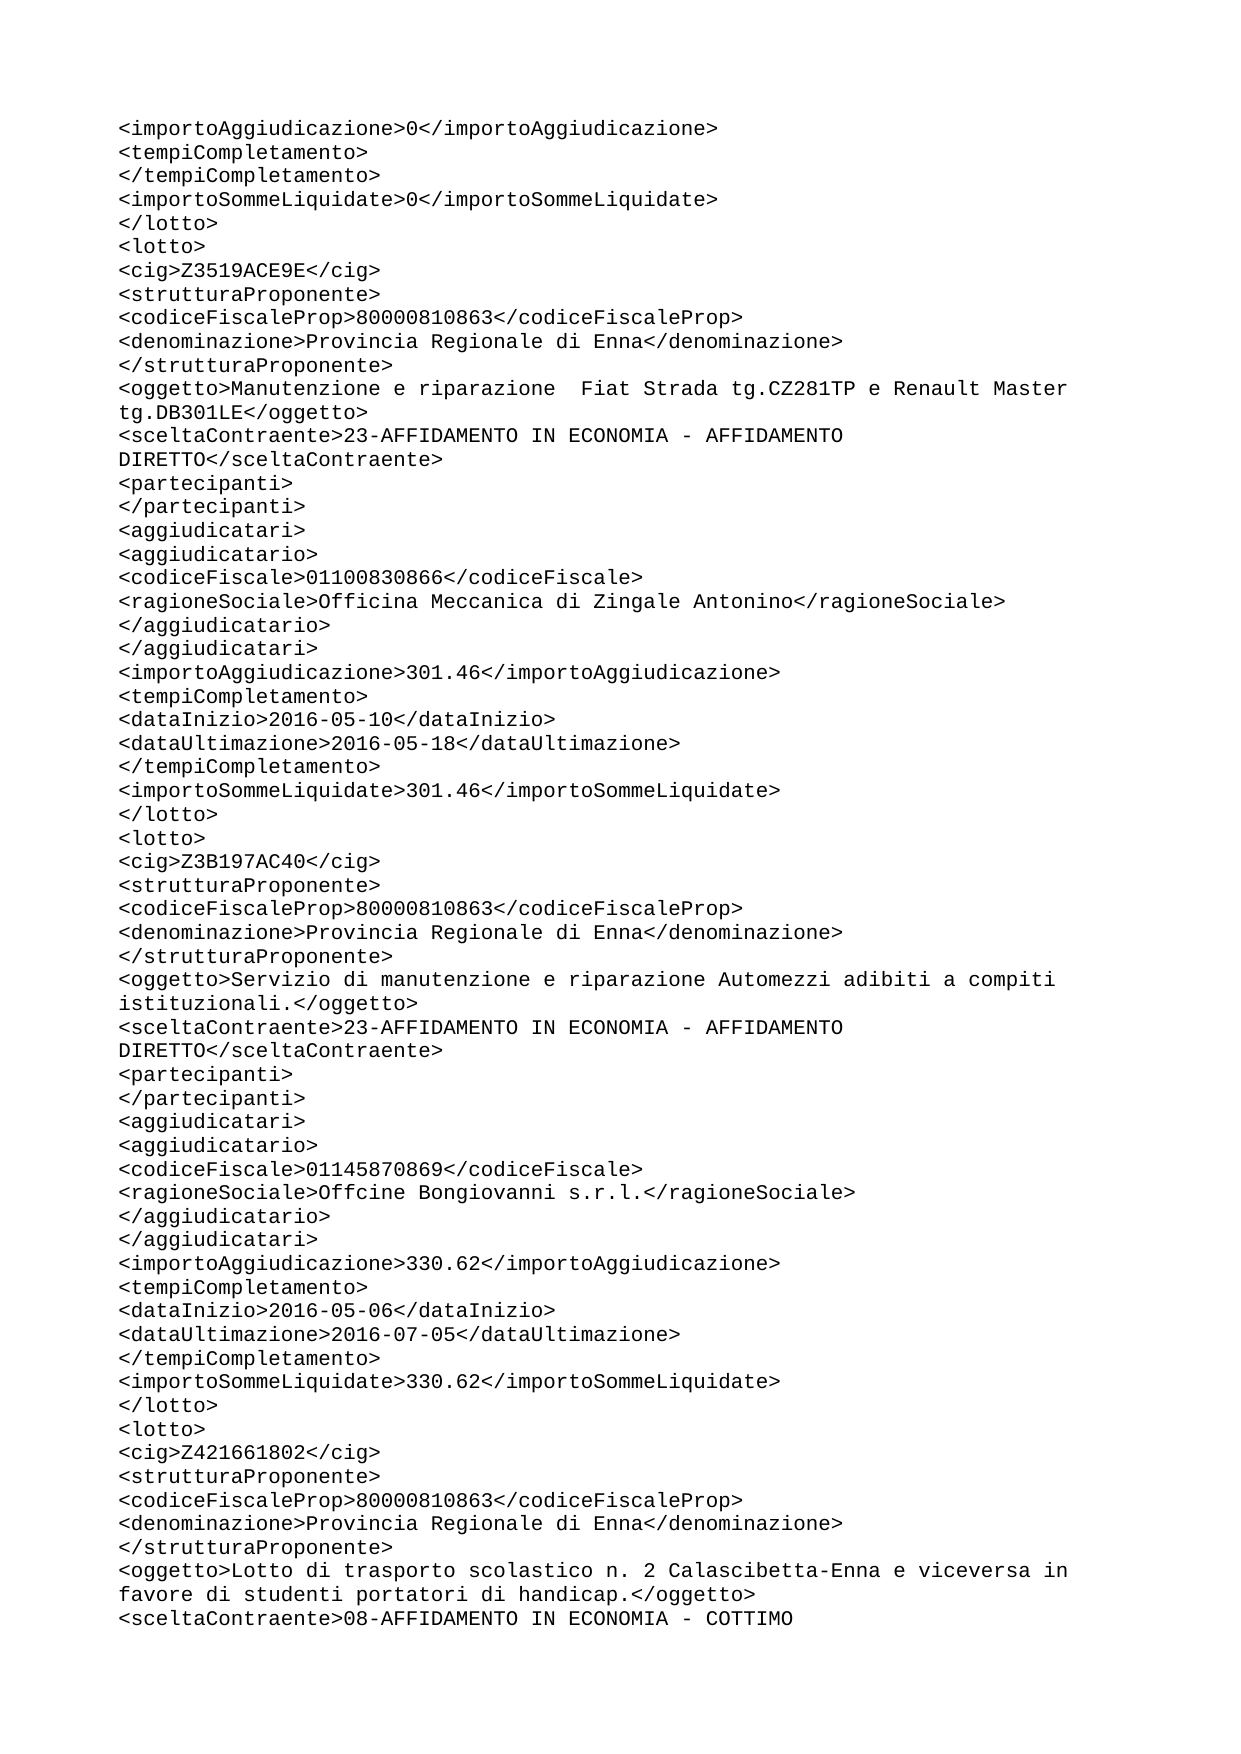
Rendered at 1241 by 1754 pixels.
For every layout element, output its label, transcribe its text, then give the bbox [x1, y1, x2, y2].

text <dataInizio>2016-05-06</dataInizio> [118, 1300, 1122, 1324]
text <codiceFiscaleProp>80000810863</codiceFiscaleProp> [118, 1489, 1122, 1513]
text </lotto> [118, 213, 1122, 236]
text <cig>Z3519ACE9E</cig> [118, 260, 1122, 284]
text <dataUltimazione>2016-07-05</dataUltimazione> [118, 1324, 1122, 1348]
text <oggetto>Servizio di manutenzione e riparazione Automezzi adibiti a compiti istituzionali.</oggetto> [118, 969, 1122, 1017]
text </tempiCompletamento> [118, 757, 1122, 780]
text <lotto> [118, 827, 1122, 851]
text <aggiudicatario> [118, 544, 1122, 567]
text <cig>Z3B197AC40</cig> [118, 851, 1122, 875]
text <codiceFiscale>01100830866</codiceFiscale> [118, 567, 1122, 591]
text <importoSommeLiquidate>330.62</importoSommeLiquidate> [118, 1371, 1122, 1395]
text <importoSommeLiquidate>301.46</importoSommeLiquidate> [118, 780, 1122, 804]
text </aggiudicatario> [118, 615, 1122, 638]
text <ragioneSociale>Offcine Bongiovanni s.r.l.</ragioneSociale> [118, 1182, 1122, 1206]
text <codiceFiscaleProp>80000810863</codiceFiscaleProp> [118, 307, 1122, 331]
text </aggiudicatari> [118, 1229, 1122, 1253]
text <denominazione>Provincia Regionale di Enna</denominazione> [118, 331, 1122, 354]
text <lotto> [118, 1419, 1122, 1442]
text </tempiCompletamento> [118, 165, 1122, 189]
text <codiceFiscaleProp>80000810863</codiceFiscaleProp> [118, 898, 1122, 922]
text </lotto> [118, 1395, 1122, 1419]
text <strutturaProponente> [118, 284, 1122, 307]
text <strutturaProponente> [118, 1466, 1122, 1489]
text <aggiudicatari> [118, 1111, 1122, 1135]
text <tempiCompletamento> [118, 142, 1122, 165]
text </lotto> [118, 804, 1122, 827]
text <importoAggiudicazione>301.46</importoAggiudicazione> [118, 662, 1122, 686]
text </partecipanti> [118, 496, 1122, 520]
text </strutturaProponente> [118, 354, 1122, 378]
text </strutturaProponente> [118, 946, 1122, 969]
text <denominazione>Provincia Regionale di Enna</denominazione> [118, 1513, 1122, 1537]
text <partecipanti> [118, 473, 1122, 496]
text <sceltaContraente>23-AFFIDAMENTO IN ECONOMIA - AFFIDAMENTO DIRETTO</sceltaContraente> [118, 426, 1122, 473]
text <lotto> [118, 236, 1122, 260]
text <importoSommeLiquidate>0</importoSommeLiquidate> [118, 189, 1122, 213]
text <denominazione>Provincia Regionale di Enna</denominazione> [118, 922, 1122, 946]
text <cig>Z421661802</cig> [118, 1442, 1122, 1466]
text <dataInizio>2016-05-10</dataInizio> [118, 709, 1122, 733]
text <sceltaContraente>08-AFFIDAMENTO IN ECONOMIA - COTTIMO [118, 1608, 1122, 1631]
text <strutturaProponente> [118, 875, 1122, 898]
text <aggiudicatari> [118, 520, 1122, 544]
text </partecipanti> [118, 1088, 1122, 1111]
text </tempiCompletamento> [118, 1348, 1122, 1371]
text <partecipanti> [118, 1064, 1122, 1088]
text </strutturaProponente> [118, 1537, 1122, 1561]
text <tempiCompletamento> [118, 1277, 1122, 1300]
text </aggiudicatari> [118, 638, 1122, 662]
text <ragioneSociale>Officina Meccanica di Zingale Antonino</ragioneSociale> [118, 591, 1122, 615]
text <aggiudicatario> [118, 1135, 1122, 1158]
text <importoAggiudicazione>0</importoAggiudicazione> [118, 118, 1122, 142]
text </aggiudicatario> [118, 1206, 1122, 1229]
text <oggetto>Manutenzione e riparazione Fiat Strada tg.CZ281TP e Renault Master tg.DB301LE</oggetto> [118, 378, 1122, 426]
text <codiceFiscale>01145870869</codiceFiscale> [118, 1158, 1122, 1182]
text <tempiCompletamento> [118, 686, 1122, 709]
text <oggetto>Lotto di trasporto scolastico n. 2 Calascibetta-Enna e viceversa in favore di studenti portatori di handicap.</oggetto> [118, 1561, 1122, 1608]
text <dataUltimazione>2016-05-18</dataUltimazione> [118, 733, 1122, 757]
text <sceltaContraente>23-AFFIDAMENTO IN ECONOMIA - AFFIDAMENTO DIRETTO</sceltaContraente> [118, 1017, 1122, 1064]
text <importoAggiudicazione>330.62</importoAggiudicazione> [118, 1253, 1122, 1277]
